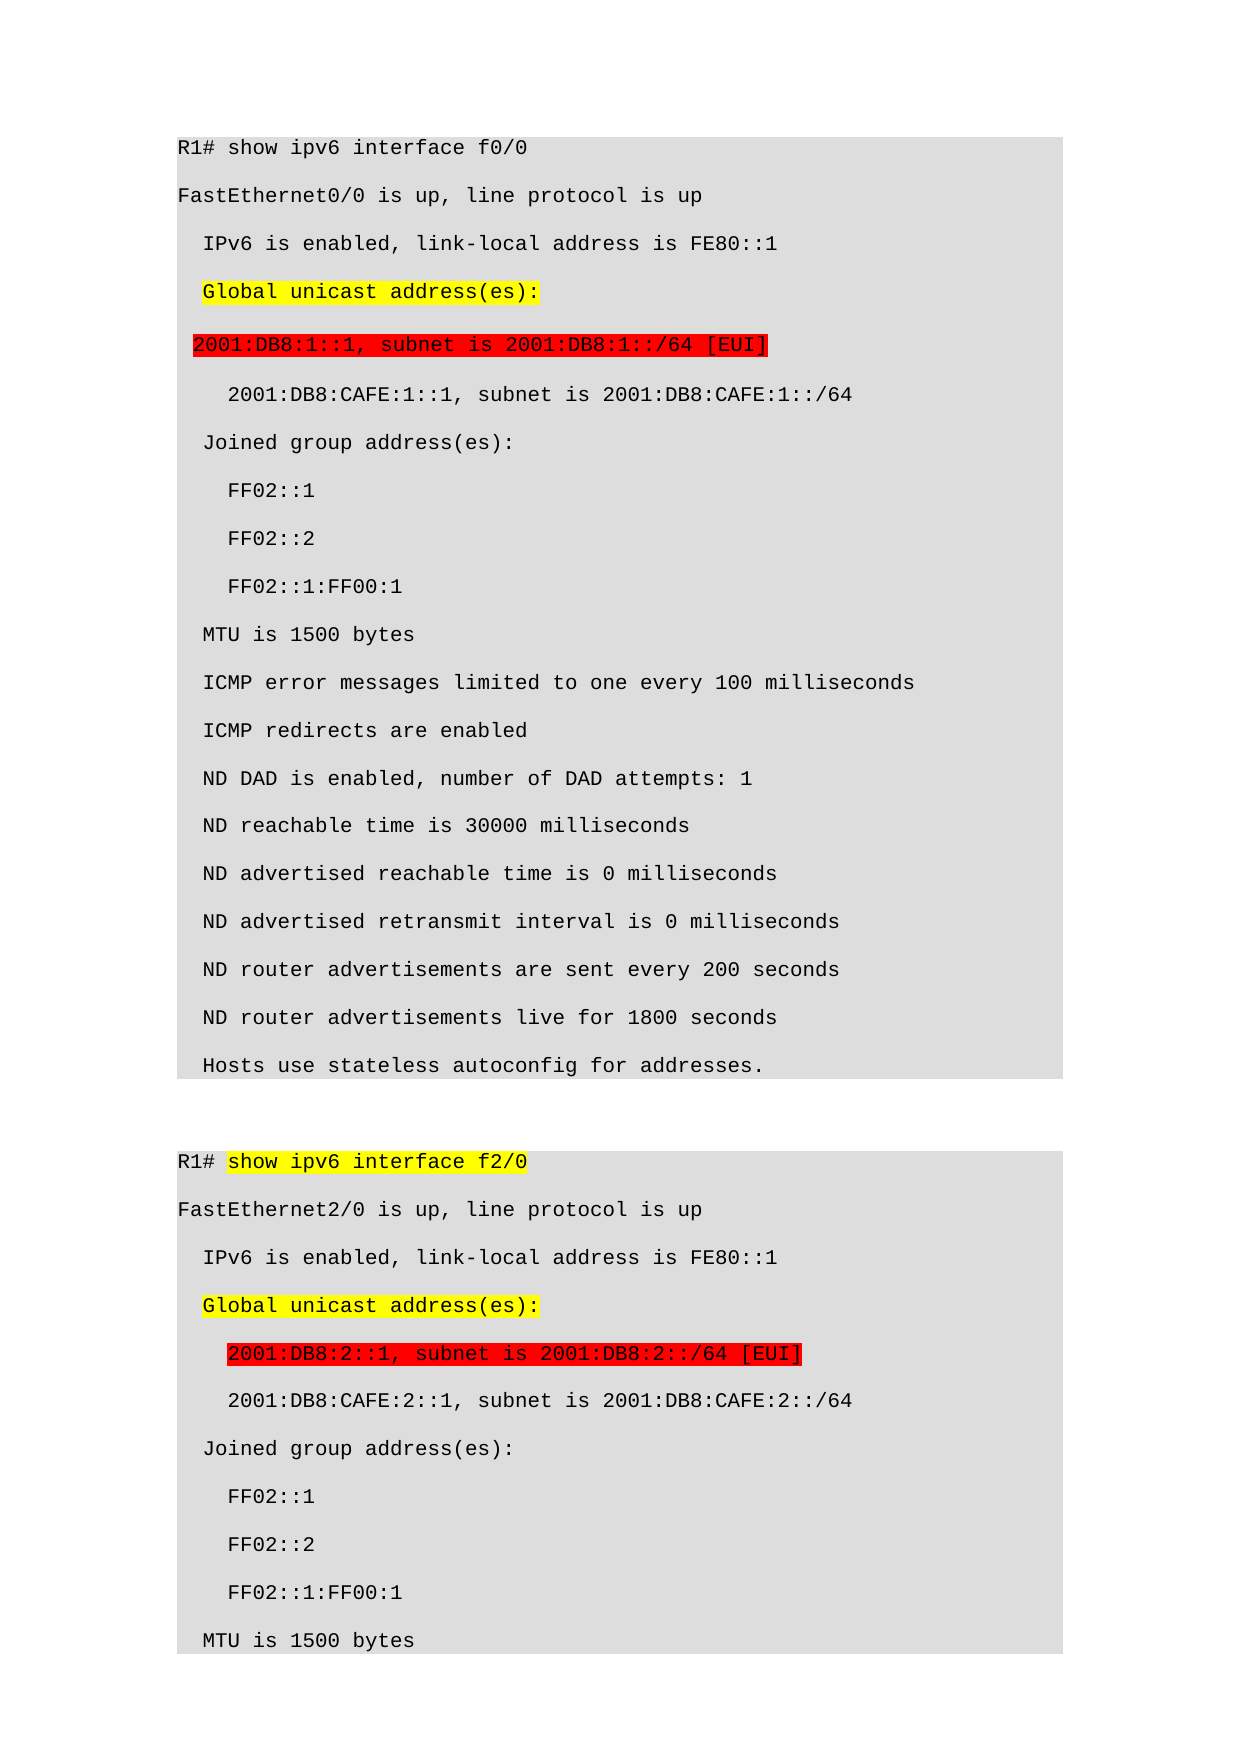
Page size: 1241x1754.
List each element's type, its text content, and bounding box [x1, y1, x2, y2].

text 2001:DB8:1::1, subnet is 2001:DB8:1::/64 [EUI] [177, 329, 1063, 357]
text FF02::1 [177, 1486, 1063, 1510]
text IPv6 is enabled, link-local address is FE80::1 [177, 233, 1063, 257]
text Global unicast address(es): [177, 281, 1063, 305]
text FF02::2 [177, 1534, 1063, 1558]
text 2001:DB8:2::1, subnet is 2001:DB8:2::/64 [EUI] [177, 1343, 1063, 1366]
text Joined group address(es): [177, 432, 1063, 456]
text R1# show ipv6 interface f0/0 [177, 137, 1063, 161]
text Hosts use stateless autoconfig for addresses. [177, 1055, 1063, 1079]
text MTU is 1500 bytes [177, 1630, 1063, 1654]
text 2001:DB8:CAFE:1::1, subnet is 2001:DB8:CAFE:1::/64 [177, 384, 1063, 408]
text FF02::2 [177, 528, 1063, 552]
text ND reachable time is 30000 milliseconds [177, 816, 1063, 839]
text 2001:DB8:CAFE:2::1, subnet is 2001:DB8:CAFE:2::/64 [177, 1391, 1063, 1414]
text FF02::1:FF00:1 [177, 576, 1063, 599]
text MTU is 1500 bytes [177, 624, 1063, 647]
text ICMP redirects are enabled [177, 720, 1063, 743]
text FF02::1:FF00:1 [177, 1582, 1063, 1606]
text R1# show ipv6 interface f2/0 [177, 1151, 1063, 1174]
text IPv6 is enabled, link-local address is FE80::1 [177, 1247, 1063, 1270]
text ND advertised retransmit interval is 0 milliseconds [177, 911, 1063, 935]
text ND DAD is enabled, number of DAD attempts: 1 [177, 768, 1063, 791]
text ND advertised reachable time is 0 milliseconds [177, 863, 1063, 887]
text FastEthernet0/0 is up, line protocol is up [177, 185, 1063, 209]
text Global unicast address(es): [177, 1295, 1063, 1318]
text FastEthernet2/0 is up, line protocol is up [177, 1199, 1063, 1222]
text ICMP error messages limited to one every 100 milliseconds [177, 672, 1063, 695]
text ND router advertisements live for 1800 seconds [177, 1007, 1063, 1031]
text FF02::1 [177, 480, 1063, 504]
text Joined group address(es): [177, 1438, 1063, 1462]
text ND router advertisements are sent every 200 seconds [177, 959, 1063, 983]
